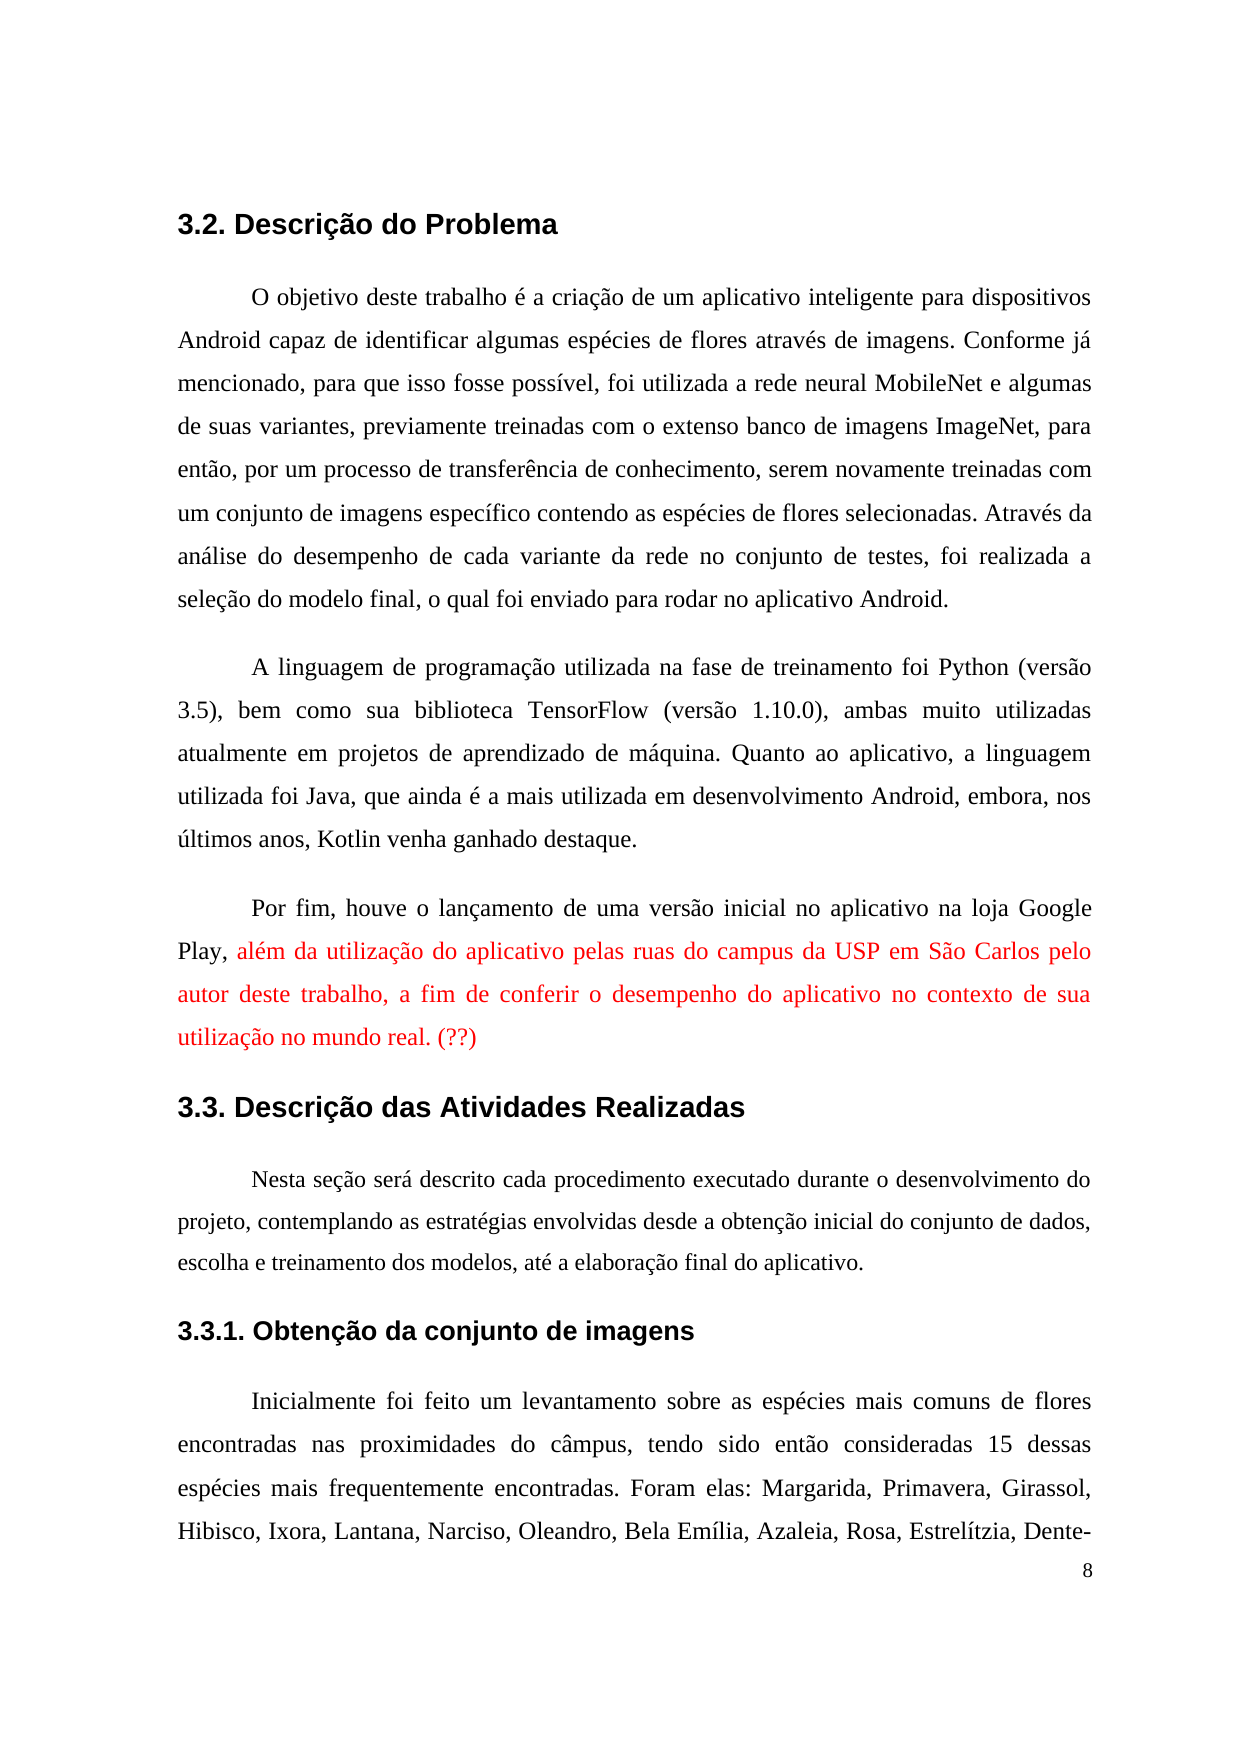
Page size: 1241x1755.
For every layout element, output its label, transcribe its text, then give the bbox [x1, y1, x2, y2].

text O objetivo deste trabalho é a criação de um aplicativo inteligente para dispositivos Android capaz de identificar algumas espécies de flores através de imagens. Conforme já mencionado, para que isso fosse possível, foi utilizada a rede neural MobileNet e algumas de suas variantes, previamente treinadas com o extenso banco de imagens ImageNet, para então, por um processo de transferência de conhecimento, serem novamente treinadas com um conjunto de imagens específico contendo as espécies de flores selecionadas. Através da análise do desempenho de cada variante da rede no conjunto de testes, foi realizada a seleção do modelo final, o qual foi enviado para rodar no aplicativo Android. [177, 282, 1093, 613]
text Nesta seção será descrito cada procedimento executado durante o desenvolvimento do projeto, contemplando as estratégias envolvidas desde a obtenção inicial do conjunto de dados, escolha e treinamento dos modelos, até a elaboração final do aplicativo. [177, 1165, 1093, 1276]
text Inicialmente foi feito um levantamento sobre as espécies mais comuns de flores encontradas nas proximidades do câmpus, tendo sido então consideradas 15 dessas espécies mais frequentemente encontradas. Foram elas: Margarida, Primavera, Girassol, Hibisco, Ixora, Lantana, Narciso, Oleandro, Bela Emília, Azaleia, Rosa, Estrelítzia, Dente- [177, 1386, 1093, 1544]
subtitle 3.2. Descrição do Problema [177, 207, 1093, 240]
text Por fim, houve o lançamento de uma versão inicial no aplicativo na loja Google Play, além da utilização do aplicativo pelas ruas do campus da USP em São Carlos pelo autor deste trabalho, a fim de conferir o desempenho do aplicativo no contexto de sua utilização no mundo real. (??) [177, 893, 1093, 1051]
subtitle 3.3.1. Obtenção da conjunto de imagens [177, 1314, 1093, 1346]
text A linguagem de programação utilizada na fase de treinamento foi Python (versão 3.5), bem como sua biblioteca TensorFlow (versão 1.10.0), ambas muito utilizadas atualmente em projetos de aprendizado de máquina. Quanto ao aplicativo, a linguagem utilizada foi Java, que ainda é a mais utilizada em desenvolvimento Android, embora, nos últimos anos, Kotlin venha ganhado destaque. [177, 652, 1093, 853]
subtitle 3.3. Descrição das Atividades Realizadas [177, 1090, 1093, 1124]
